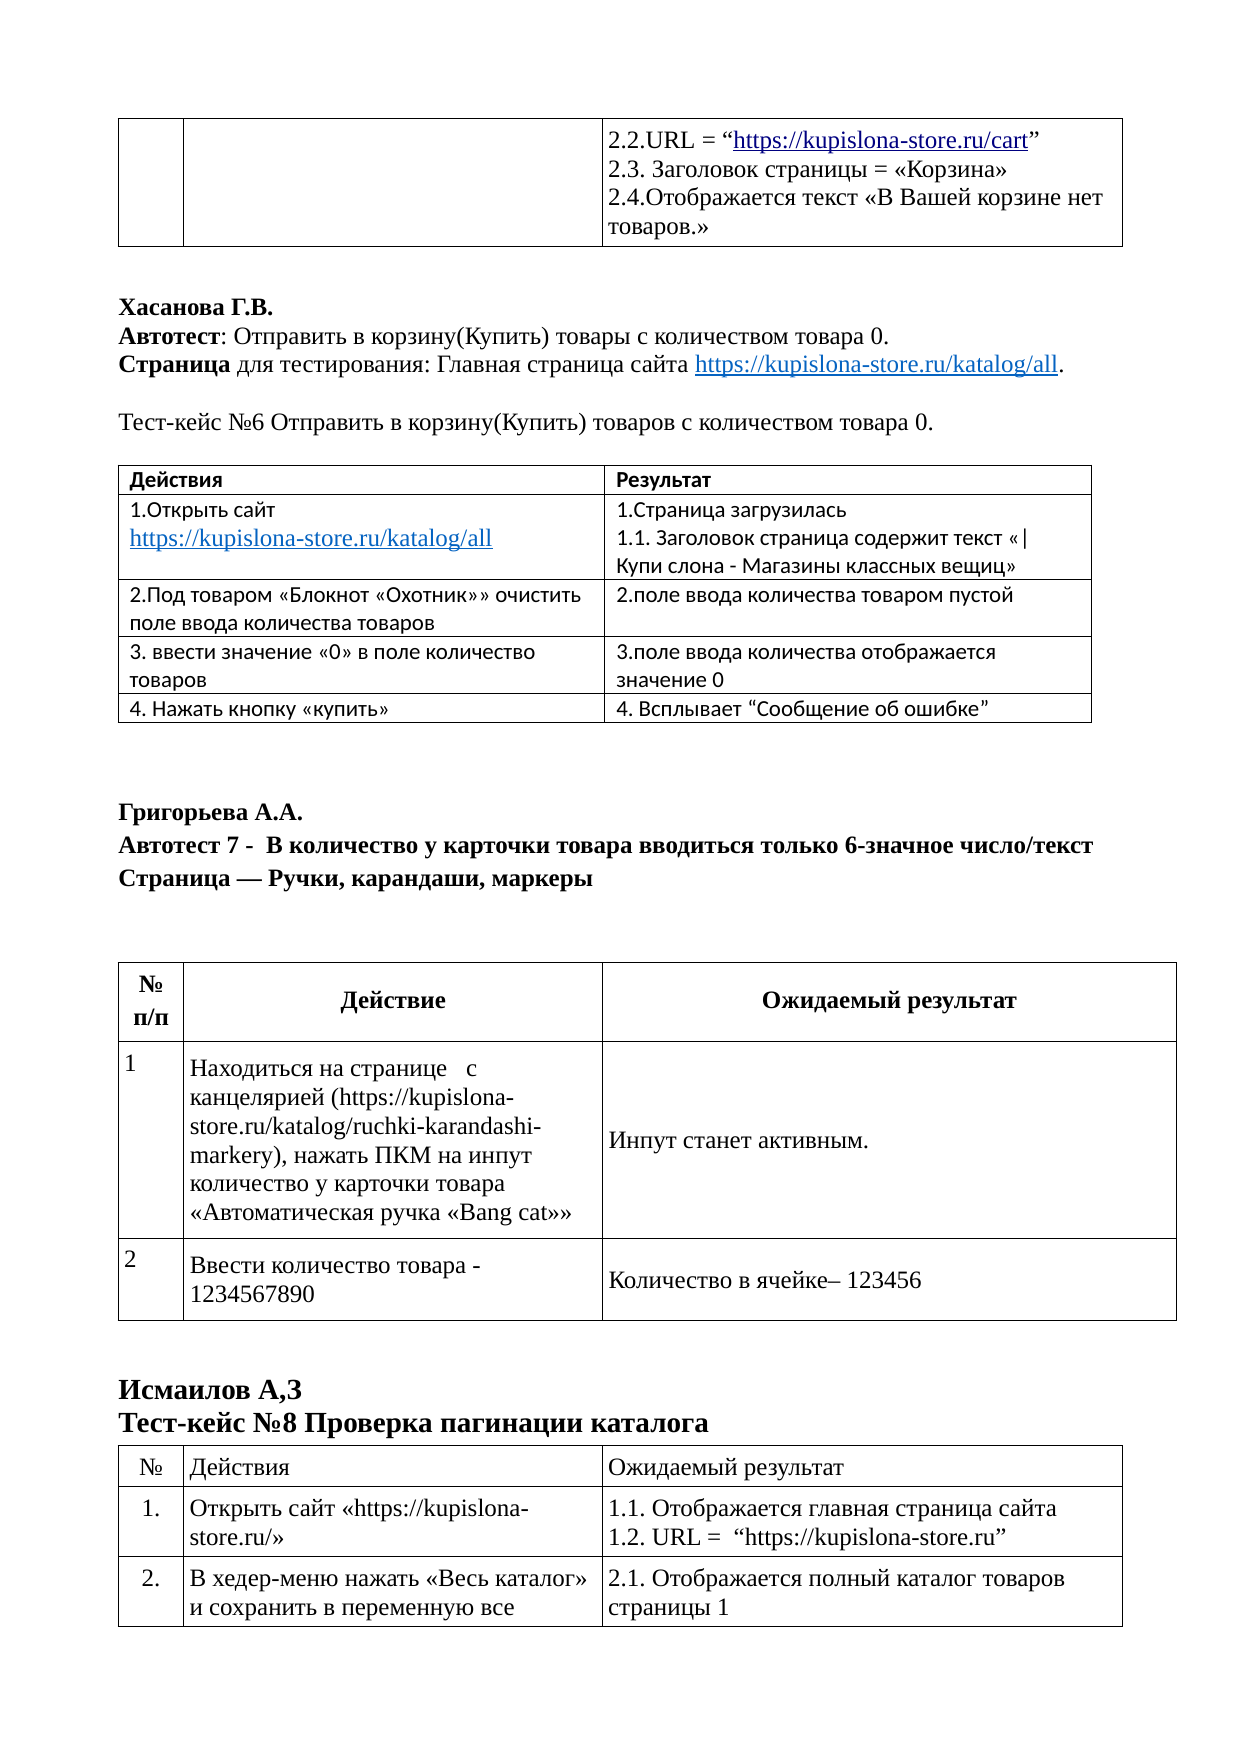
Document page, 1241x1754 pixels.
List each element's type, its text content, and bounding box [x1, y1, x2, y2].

table_header Результат [605, 466, 1091, 494]
table_header Ожидаемый результат [603, 963, 1176, 1041]
text Страница для тестирования: Главная страница сайта https://kupislona-store.ru/katalog/all. [118, 349, 1122, 378]
table_cell 2 [119, 1239, 183, 1319]
table_cell 2.поле ввода количества товаром пустой [605, 580, 1091, 636]
table_cell [119, 119, 183, 246]
text Тест-кейс №6 Отправить в корзину(Купить) товаров с количеством товара 0. [118, 407, 1122, 436]
table_cell 1. [119, 1487, 183, 1556]
table_cell Ввести количество товара - 1234567890 [184, 1239, 602, 1319]
table_cell 3. ввести значение «0» в поле количество товаров [119, 637, 604, 693]
table_cell Инпут станет активным. [603, 1042, 1176, 1238]
table_header № [119, 1446, 183, 1486]
table_cell Находиться на странице с канцелярией (https://kupislona-store.ru/katalog/ruchki-karandashi-markery), нажать ПКМ на инпут количество у карточки товара «Автоматическая ручка «Bang cat»» [184, 1042, 602, 1238]
text Григорьева А.А. [118, 797, 1122, 826]
text Автотест: Отправить в корзину(Купить) товары с количеством товара 0. [118, 321, 1122, 349]
table_header Действия [184, 1446, 602, 1486]
table_cell 1.Страница загрузилась 1.1. Заголовок страница содержит текст «| Купи слона - Магазины классных вещиц» [605, 495, 1091, 579]
table_cell 2.2.URL = “https://kupislona-store.ru/cart” 2.3. Заголовок страницы = «Корзина» 2.4.Отображается текст «В Вашей корзине нет товаров.» [603, 119, 1122, 246]
table_cell Открыть сайт «https://kupislona-store.ru/» [184, 1487, 602, 1556]
table_cell 1 [119, 1042, 183, 1238]
table_cell [184, 119, 602, 246]
table_header Действия [119, 466, 604, 494]
table_cell 1.Открыть сайт https://kupislona-store.ru/katalog/all [119, 495, 604, 579]
table_cell 1.1. Отображается главная страница сайта 1.2. URL = “https://kupislona-store.ru” [603, 1487, 1122, 1556]
text Исмаилов А,З Тест-кейс №8 Проверка пагинации каталога [118, 1372, 1122, 1439]
table_cell 2. [119, 1557, 183, 1626]
table_cell 2.1. Отображается полный каталог товаров страницы 1 [603, 1557, 1122, 1626]
table_cell В хедер-меню нажать «Весь каталог» и сохранить в переменную все [184, 1557, 602, 1626]
table_header № п/п [119, 963, 183, 1041]
table_cell 4. Нажать кнопку «купить» [119, 694, 604, 722]
table_header Действие [184, 963, 602, 1041]
table_header Ожидаемый результат [603, 1446, 1122, 1486]
text Страница — Ручки, карандаши, маркеры [118, 863, 1122, 892]
table_cell 4. Всплывает “Сообщение об ошибке” [605, 694, 1091, 722]
table_cell 2.Под товаром «Блокнот «Охотник»» очистить поле ввода количества товаров [119, 580, 604, 636]
table_cell Количество в ячейке– 123456 [603, 1239, 1176, 1319]
table_cell 3.поле ввода количества отображается значение 0 [605, 637, 1091, 693]
text Автотест 7 - В количество у карточки товара вводиться только 6-значное число/текст [118, 830, 1122, 859]
text Хасанова Г.В. [118, 292, 1122, 321]
